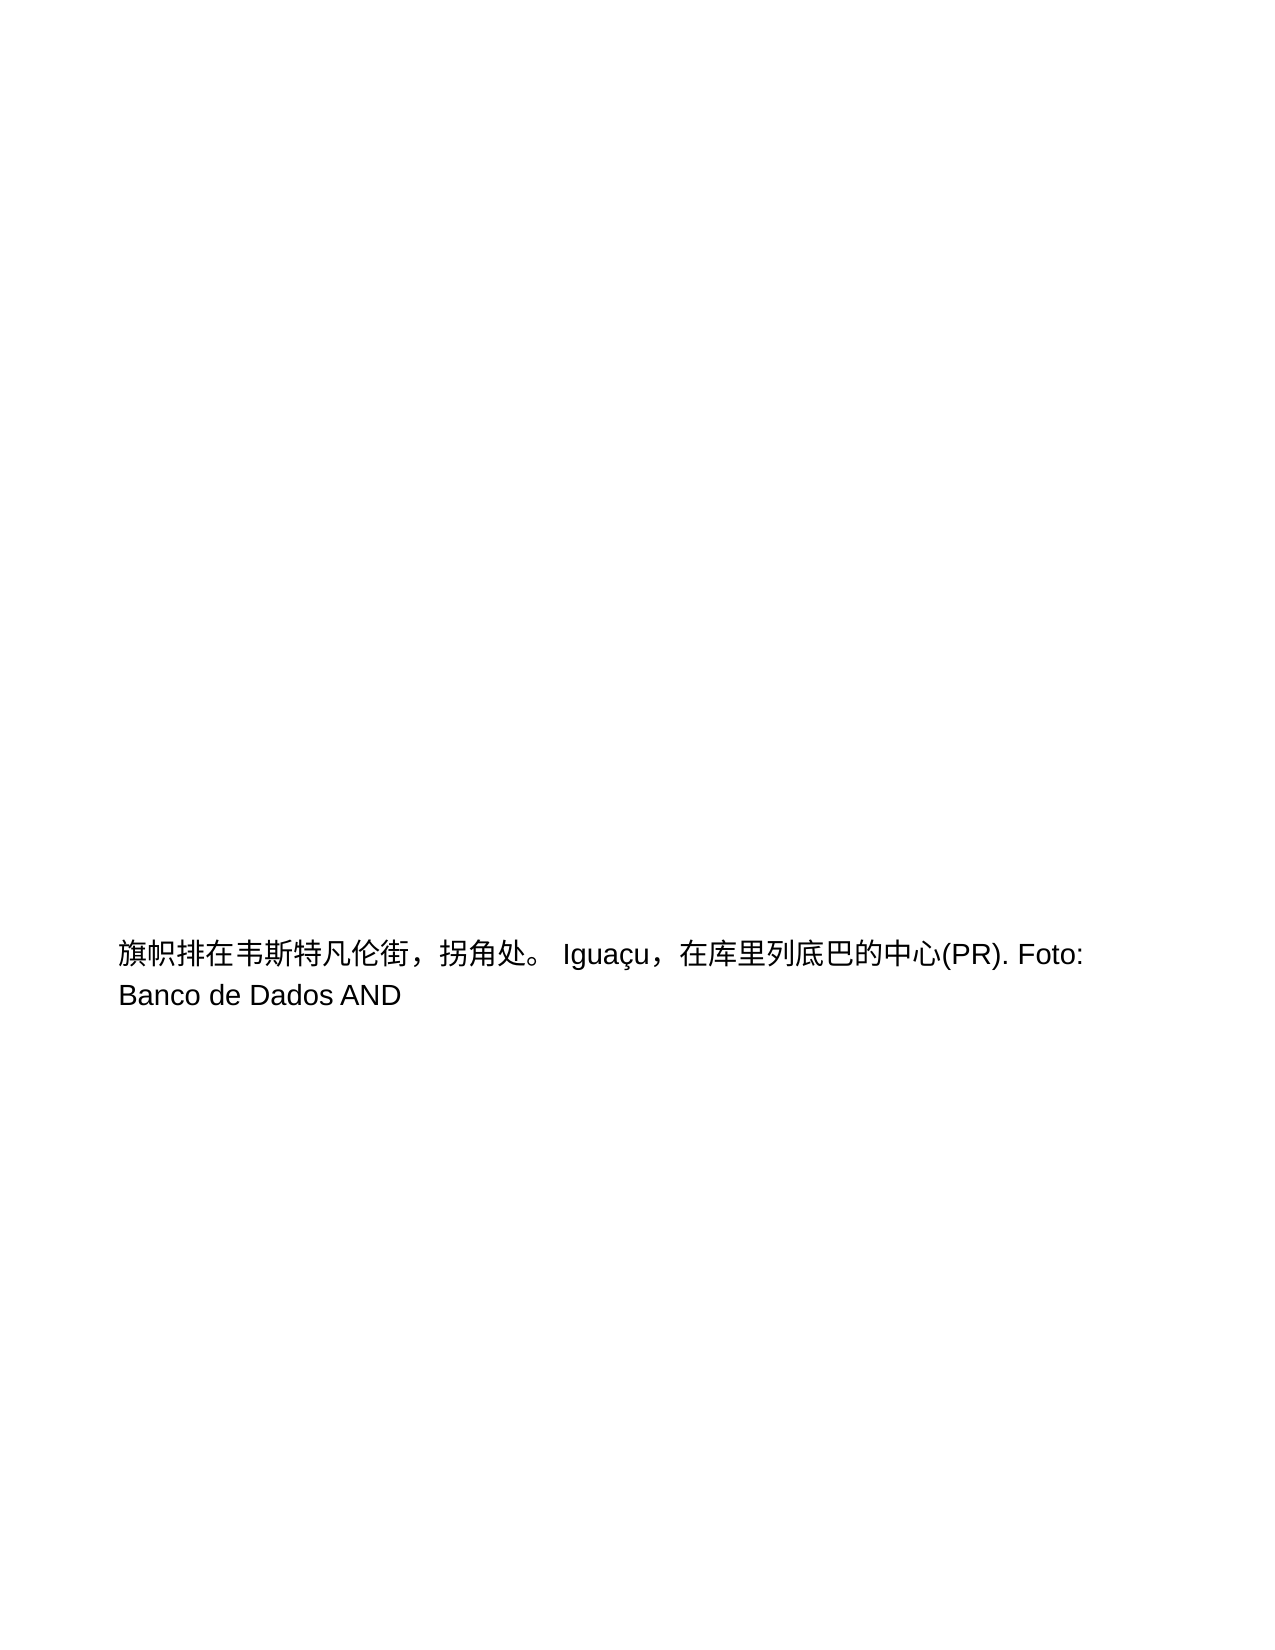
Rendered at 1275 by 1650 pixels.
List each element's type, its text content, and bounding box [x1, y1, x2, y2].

text 旗帜排在韦斯特凡伦街，拐角处。 Iguaçu，在库里列底巴的中心(PR). Foto: Banco de Dados AND [118, 118, 1157, 1011]
